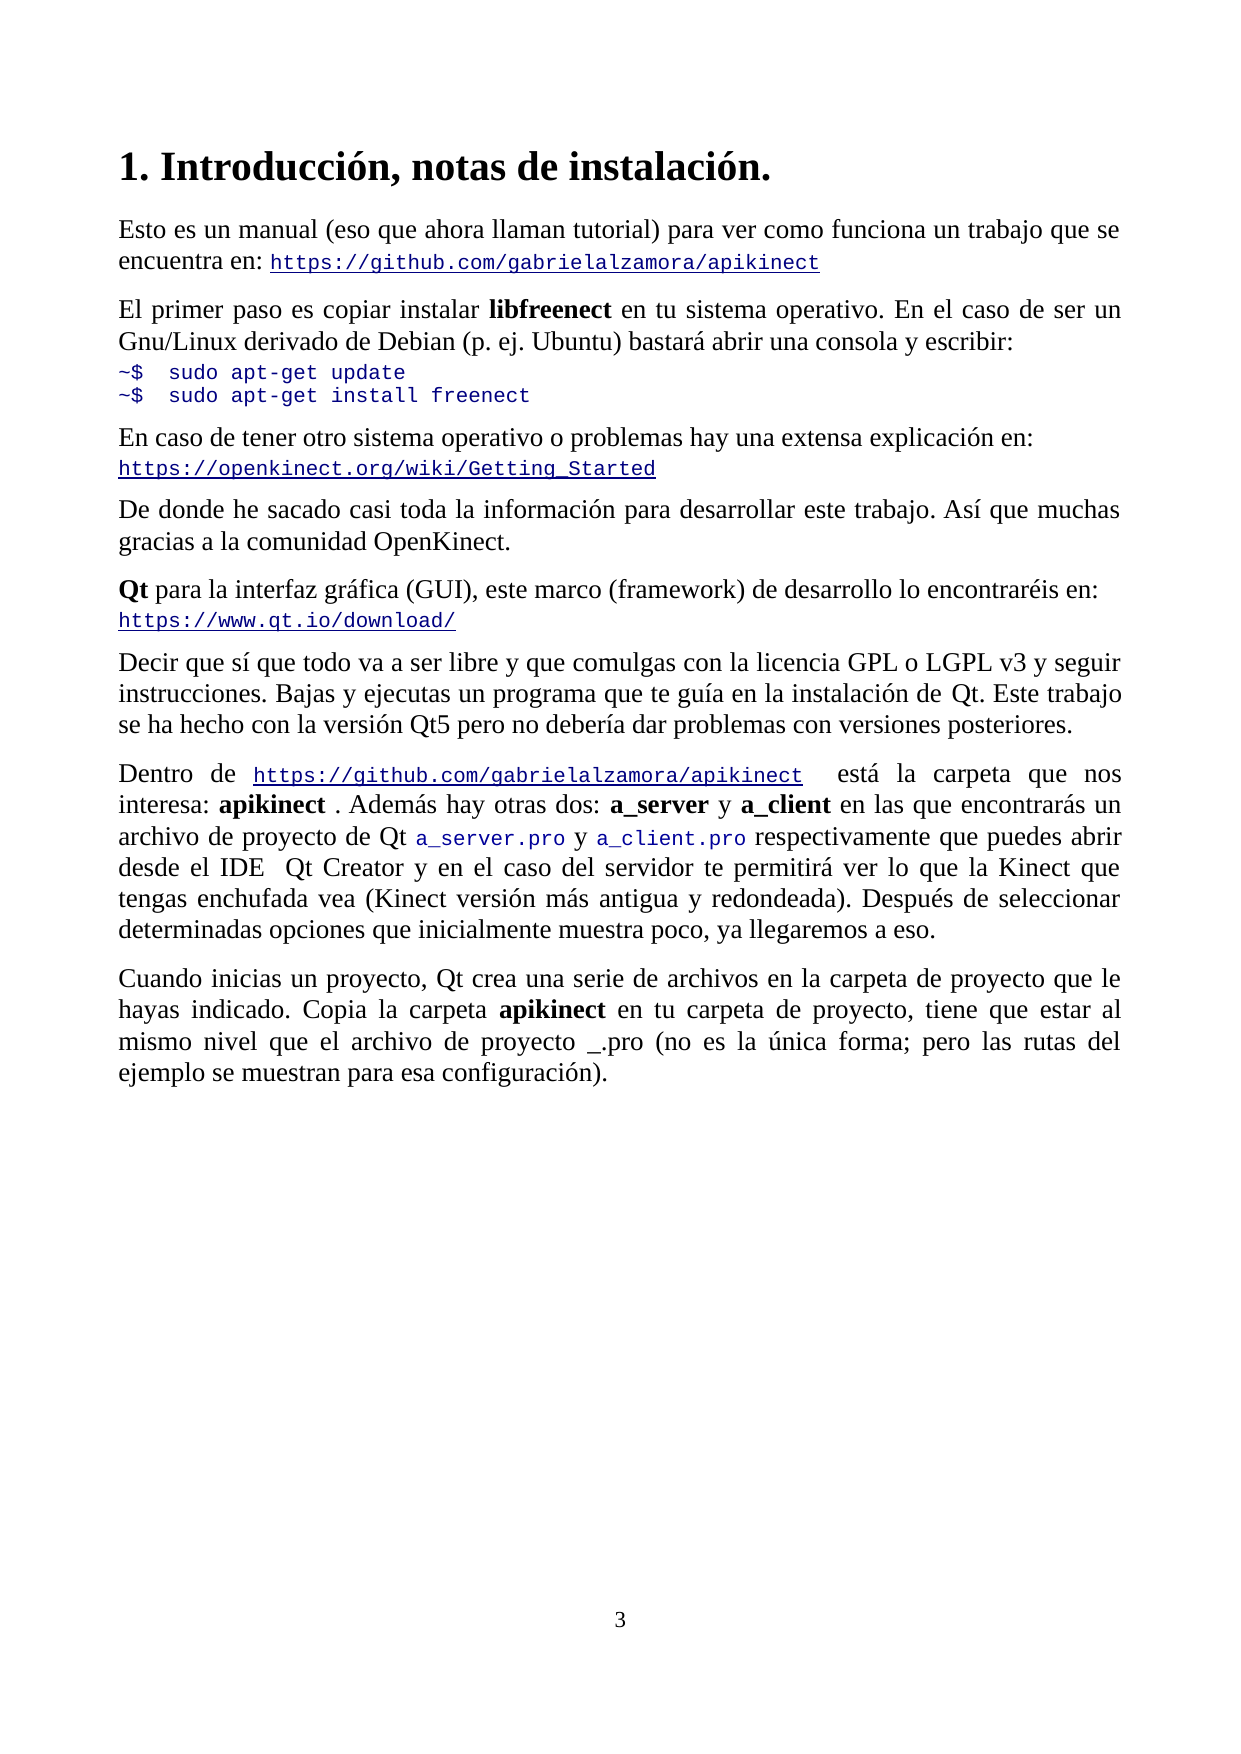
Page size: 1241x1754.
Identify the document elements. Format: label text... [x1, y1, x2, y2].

text https://www.qt.io/download/ [118, 611, 1122, 634]
text Qt para la interfaz gráfica (GUI), este marco (framework) de desarrollo lo encontraréis en: [118, 573, 1122, 604]
text 1. Introducción, notas de instalación. [118, 142, 1122, 190]
text En caso de tener otro sistema operativo o problemas hay una extensa explicación en: [118, 421, 1122, 452]
text El primer paso es copiar instalar libfreenect en tu sistema operativo. En el caso de ser un Gnu/Linux derivado de Debian (p. ej. Ubuntu) bastará abrir una consola y escribir: [118, 294, 1122, 356]
text Decir que sí que todo va a ser libre y que comulgas con la licencia GPL o LGPL v3 y seguir instrucciones. Bajas y ejecutas un programa que te guía en la instalación de Qt. Este trabajo se ha hecho con la versión Qt5 pero no debería dar problemas con versiones posteriores. [118, 646, 1122, 739]
text https://openkinect.org/wiki/Getting_Started [118, 458, 1122, 482]
text Dentro de https://github.com/gabrielalzamora/apikinect está la carpeta que nos interesa: apikinect . Además hay otras dos: a_server y a_client en las que encontrarás un archivo de proyecto de Qt a_server.pro y a_client.pro respectivamente que puedes abrir desde el IDE Qt Creator y en el caso del servidor te permitirá ver lo que la Kinect que tengas enchufada vea (Kinect versión más antigua y redondeada). Después de seleccionar determinadas opciones que inicialmente muestra poco, ya llegaremos a eso. [118, 757, 1122, 945]
text ~$ sudo apt-get install freenect [118, 386, 1122, 409]
text De donde he sacado casi toda la información para desarrollar este trabajo. Así que muchas gracias a la comunidad OpenKinect. [118, 493, 1122, 556]
text Cuando inicias un proyecto, Qt crea una serie de archivos en la carpeta de proyecto que le hayas indicado. Copia la carpeta apikinect en tu carpeta de proyecto, tiene que estar al mismo nivel que el archivo de proyecto _.pro (no es la única forma; pero las rutas del ejemplo se muestran para esa configuración). [118, 962, 1122, 1087]
text ~$ sudo apt-get update [118, 362, 1122, 386]
text Esto es un manual (eso que ahora llaman tutorial) para ver como funciona un trabajo que se encuentra en: https://github.com/gabrielalzamora/apikinect [118, 213, 1122, 276]
